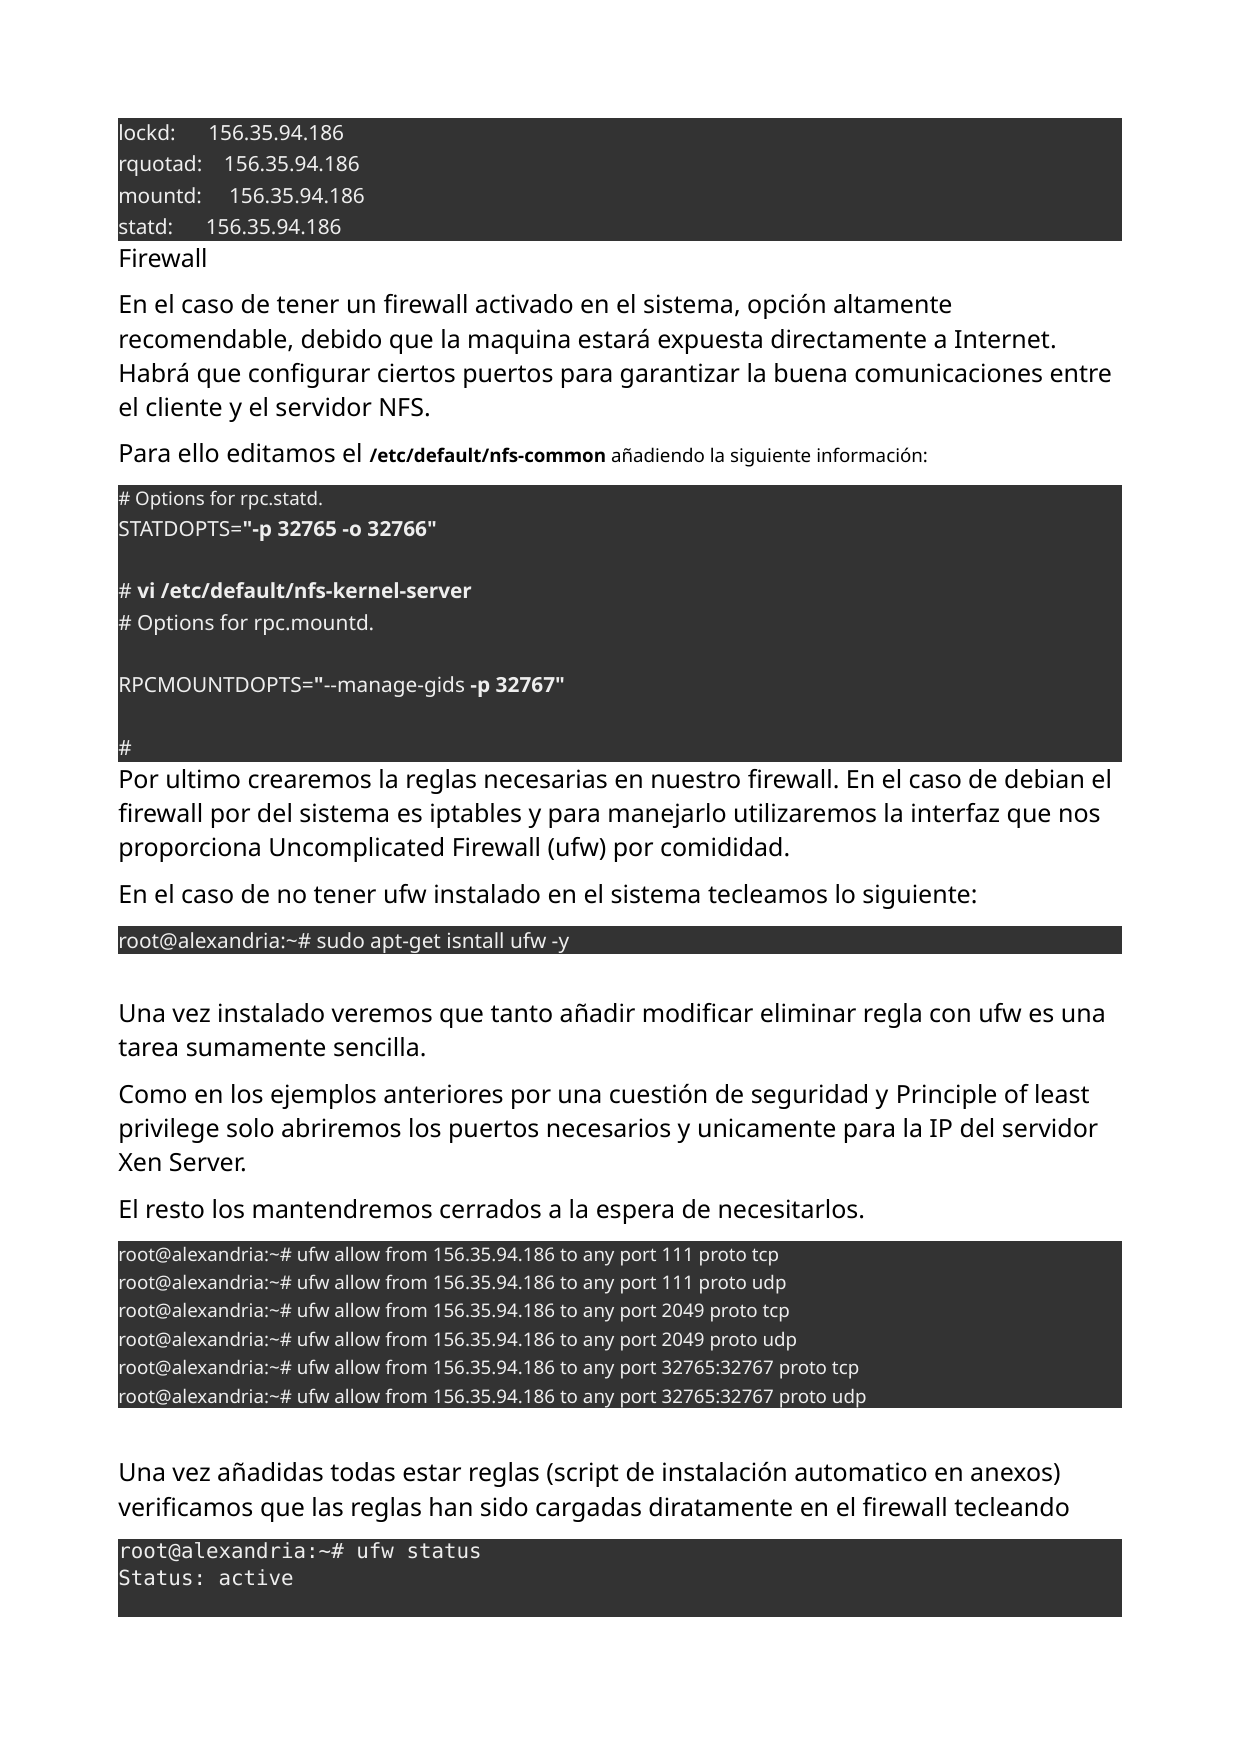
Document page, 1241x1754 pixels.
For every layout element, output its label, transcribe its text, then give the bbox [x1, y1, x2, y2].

text En el caso de tener un firewall activado en el sistema, opción altamente recomendable, debido que la maquina estará expuesta directamente a Internet. Habrá que configurar ciertos puertos para garantizar la buena comunicaciones entre el cliente y el servidor NFS. [118, 287, 1122, 423]
text # [118, 733, 1122, 762]
text root@alexandria:~# ufw allow from 156.35.94.186 to any port 2049 proto udp [118, 1326, 1122, 1352]
text statd: 156.35.94.186 [118, 212, 1122, 241]
text root@alexandria:~# ufw allow from 156.35.94.186 to any port 2049 proto tcp [118, 1298, 1122, 1323]
text root@alexandria:~# ufw status [118, 1539, 1122, 1563]
text En el caso de no tener ufw instalado en el sistema tecleamos lo siguiente: [118, 876, 1122, 911]
text rquotad: 156.35.94.186 [118, 149, 1122, 178]
text root@alexandria:~# ufw allow from 156.35.94.186 to any port 111 proto tcp [118, 1241, 1122, 1266]
text root@alexandria:~# ufw allow from 156.35.94.186 to any port 32765:32767 proto udp [118, 1383, 1122, 1408]
text root@alexandria:~# sudo apt-get isntall ufw -y [118, 926, 1122, 954]
text root@alexandria:~# ufw allow from 156.35.94.186 to any port 32765:32767 proto tcp [118, 1354, 1122, 1380]
text STATDOPTS="-p 32765 -o 32766" [118, 514, 1122, 542]
text Status: active [118, 1566, 1122, 1590]
text El resto los mantendremos cerrados a la espera de necesitarlos. [118, 1191, 1122, 1225]
text # vi /etc/default/nfs-kernel-server [118, 577, 1122, 605]
text RPCMOUNTDOPTS="--manage-gids -p 32767" [118, 671, 1122, 699]
text Una vez instalado veremos que tanto añadir modificar eliminar regla con ufw es una tarea sumamente sencilla. [118, 996, 1122, 1064]
text Firewall [118, 241, 1122, 275]
text Como en los ejemplos anteriores por una cuestión de seguridad y Principle of least privilege solo abriremos los puertos necesarios y unicamente para la IP del servidor Xen Server. [118, 1077, 1122, 1179]
text lockd: 156.35.94.186 [118, 118, 1122, 147]
text # Options for rpc.mountd. [118, 608, 1122, 636]
text Por ultimo crearemos la reglas necesarias en nuestro firewall. En el caso de debian el firewall por del sistema es iptables y para manejarlo utilizaremos la interfaz que nos proporciona Uncomplicated Firewall (ufw) por comididad. [118, 762, 1122, 864]
text root@alexandria:~# ufw allow from 156.35.94.186 to any port 111 proto udp [118, 1269, 1122, 1295]
text Una vez añadidas todas estar reglas (script de instalación automatico en anexos) verificamos que las reglas han sido cargadas diratamente en el firewall tecleando [118, 1455, 1122, 1523]
text # Options for rpc.statd. [118, 485, 1122, 511]
text mountd: 156.35.94.186 [118, 181, 1122, 209]
text Para ello editamos el /etc/default/nfs-common añadiendo la siguiente información: [118, 436, 1122, 470]
